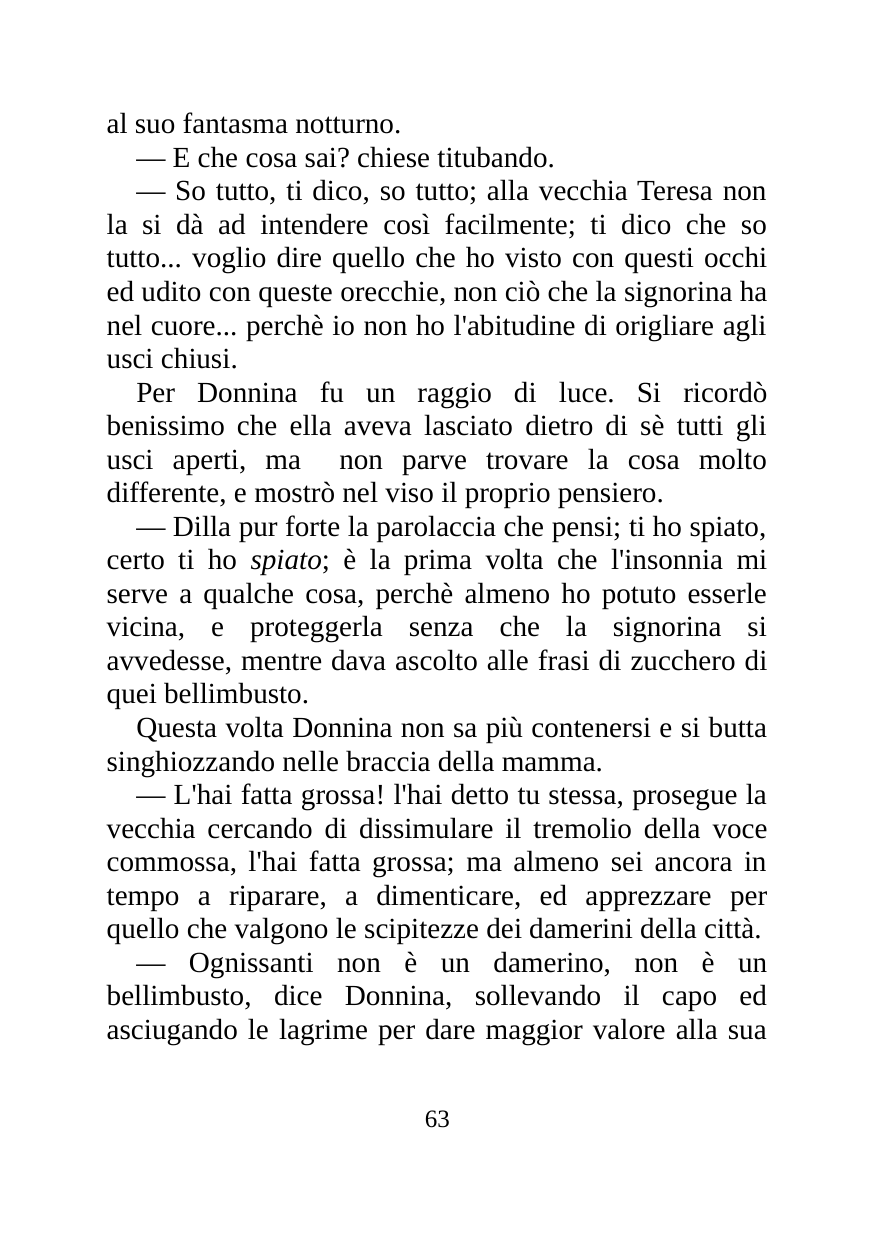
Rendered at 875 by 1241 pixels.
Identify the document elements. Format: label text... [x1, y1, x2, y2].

text al suo fantasma notturno. [106, 106, 768, 140]
text — So tutto, ti dico, so tutto; alla vecchia Teresa non la si dà ad intendere così facilmente; ti dico che so tutto... voglio dire quello che ho visto con questi occhi ed udito con queste orecchie, non ciò che la signorina ha nel cuore... perchè io non ho l'abitudine di origliare agli usci chiusi. [106, 173, 768, 375]
text — E che cosa sai? chiese titubando. [106, 140, 768, 173]
text Per Donnina fu un raggio di luce. Si ricordò benissimo che ella aveva lasciato dietro di sè tutti gli usci aperti, ma non parve trovare la cosa molto differente, e mostrò nel viso il proprio pensiero. [106, 375, 768, 509]
text — L'hai fatta grossa! l'hai detto tu stessa, prosegue la vecchia cercando di dissimulare il tremolio della voce commossa, l'hai fatta grossa; ma almeno sei ancora in tempo a riparare, a dimenticare, ed apprezzare per quello che valgono le scipitezze dei damerini della città. [106, 777, 768, 945]
text — Ognissanti non è un damerino, non è un bellimbusto, dice Donnina, sollevando il capo ed asciugando le lagrime per dare maggior valore alla sua [106, 945, 768, 1046]
text — Dilla pur forte la parolaccia che pensi; ti ho spiato, certo ti ho spiato; è la prima volta che l'insonnia mi serve a qualche cosa, perchè almeno ho potuto esserle vicina, e proteggerla senza che la signorina si avvedesse, mentre dava ascolto alle frasi di zucchero di quei bellimbusto. [106, 509, 768, 710]
text Questa volta Donnina non sa più contenersi e si butta singhiozzando nelle braccia della mamma. [106, 710, 768, 777]
